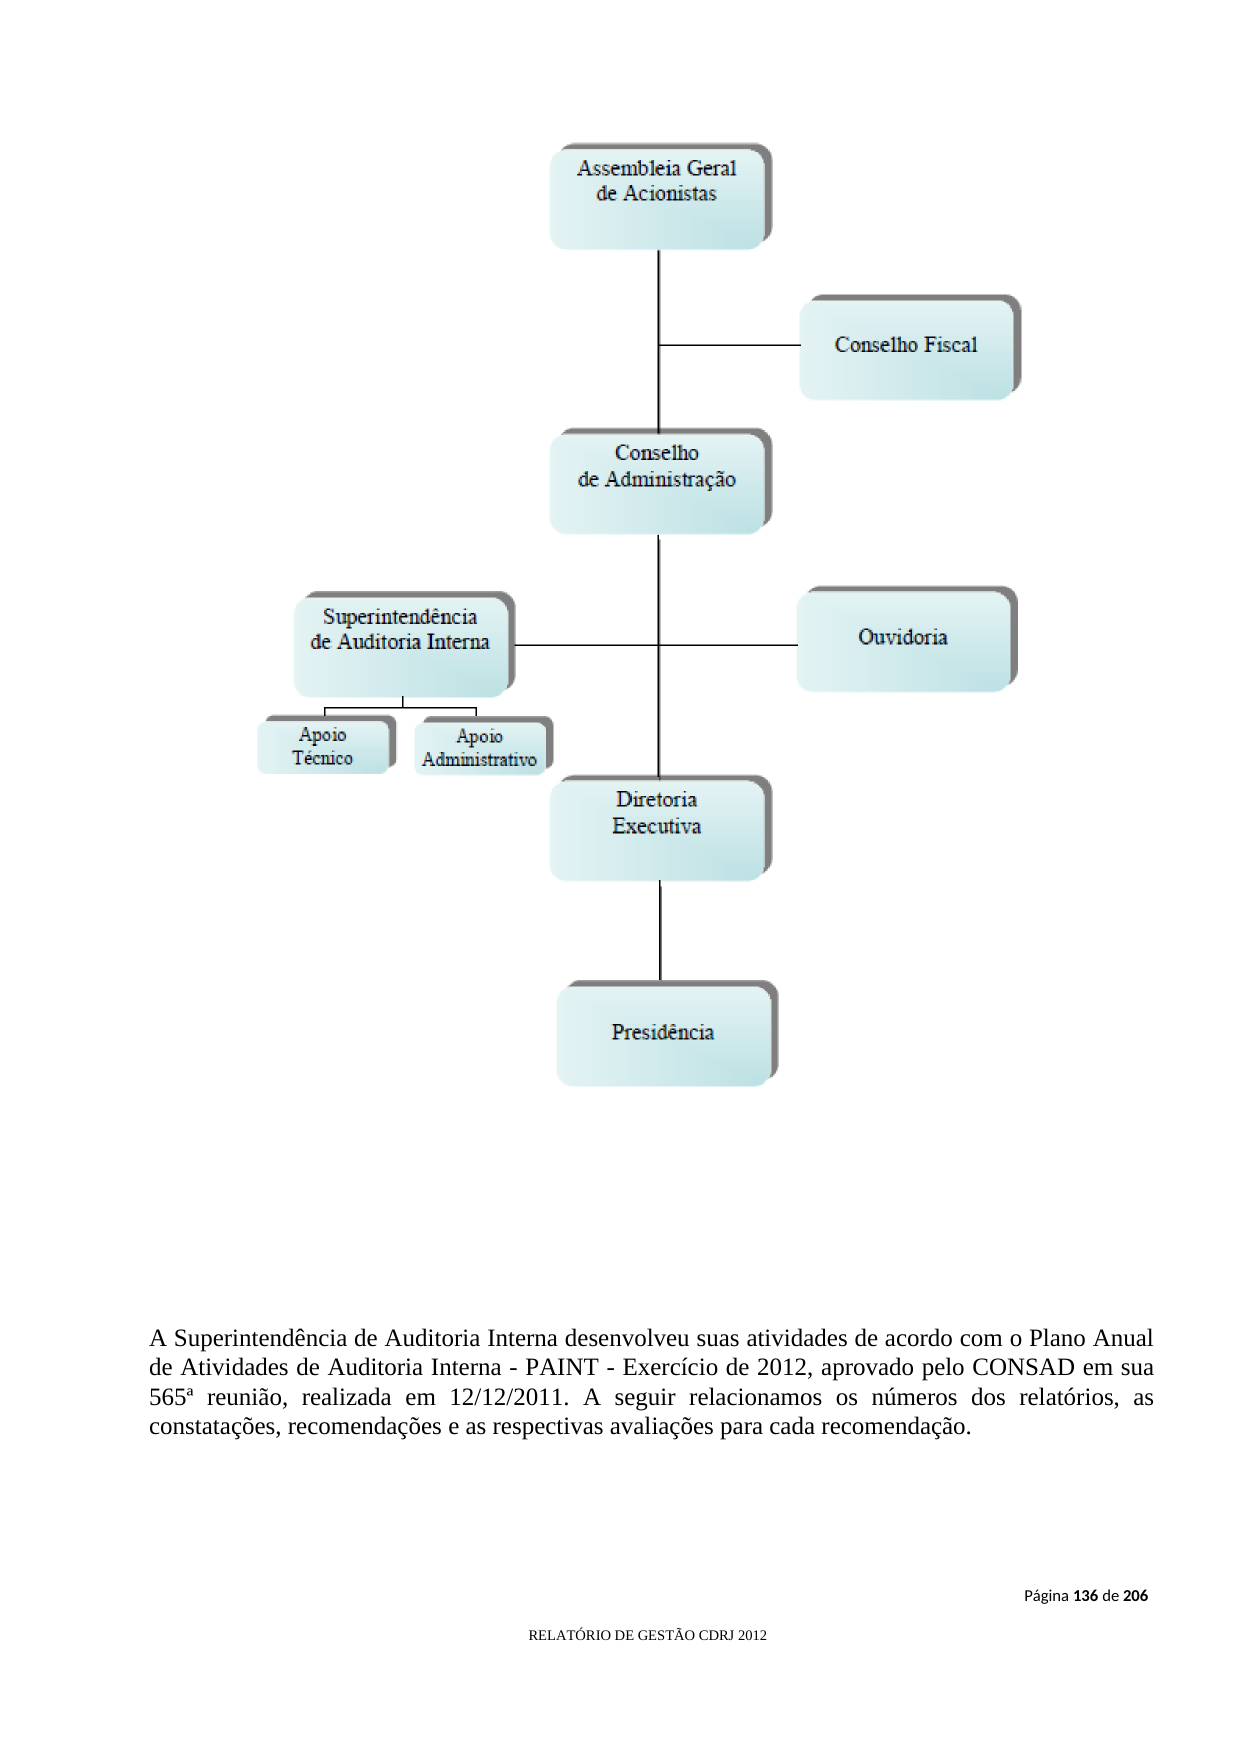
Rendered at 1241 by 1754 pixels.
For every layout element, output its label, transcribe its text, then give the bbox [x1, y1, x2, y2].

text A Superintendência de Auditoria Interna desenvolveu suas atividades de acordo com o Plano Anual de Atividades de Auditoria Interna - PAINT - Exercício de 2012, aprovado pelo CONSAD em sua 565ª reunião, realizada em 12/12/2011. A seguir relacionamos os números dos relatórios, as constatações, recomendações e as respectivas avaliações para cada recomendação. [149, 1323, 1156, 1440]
